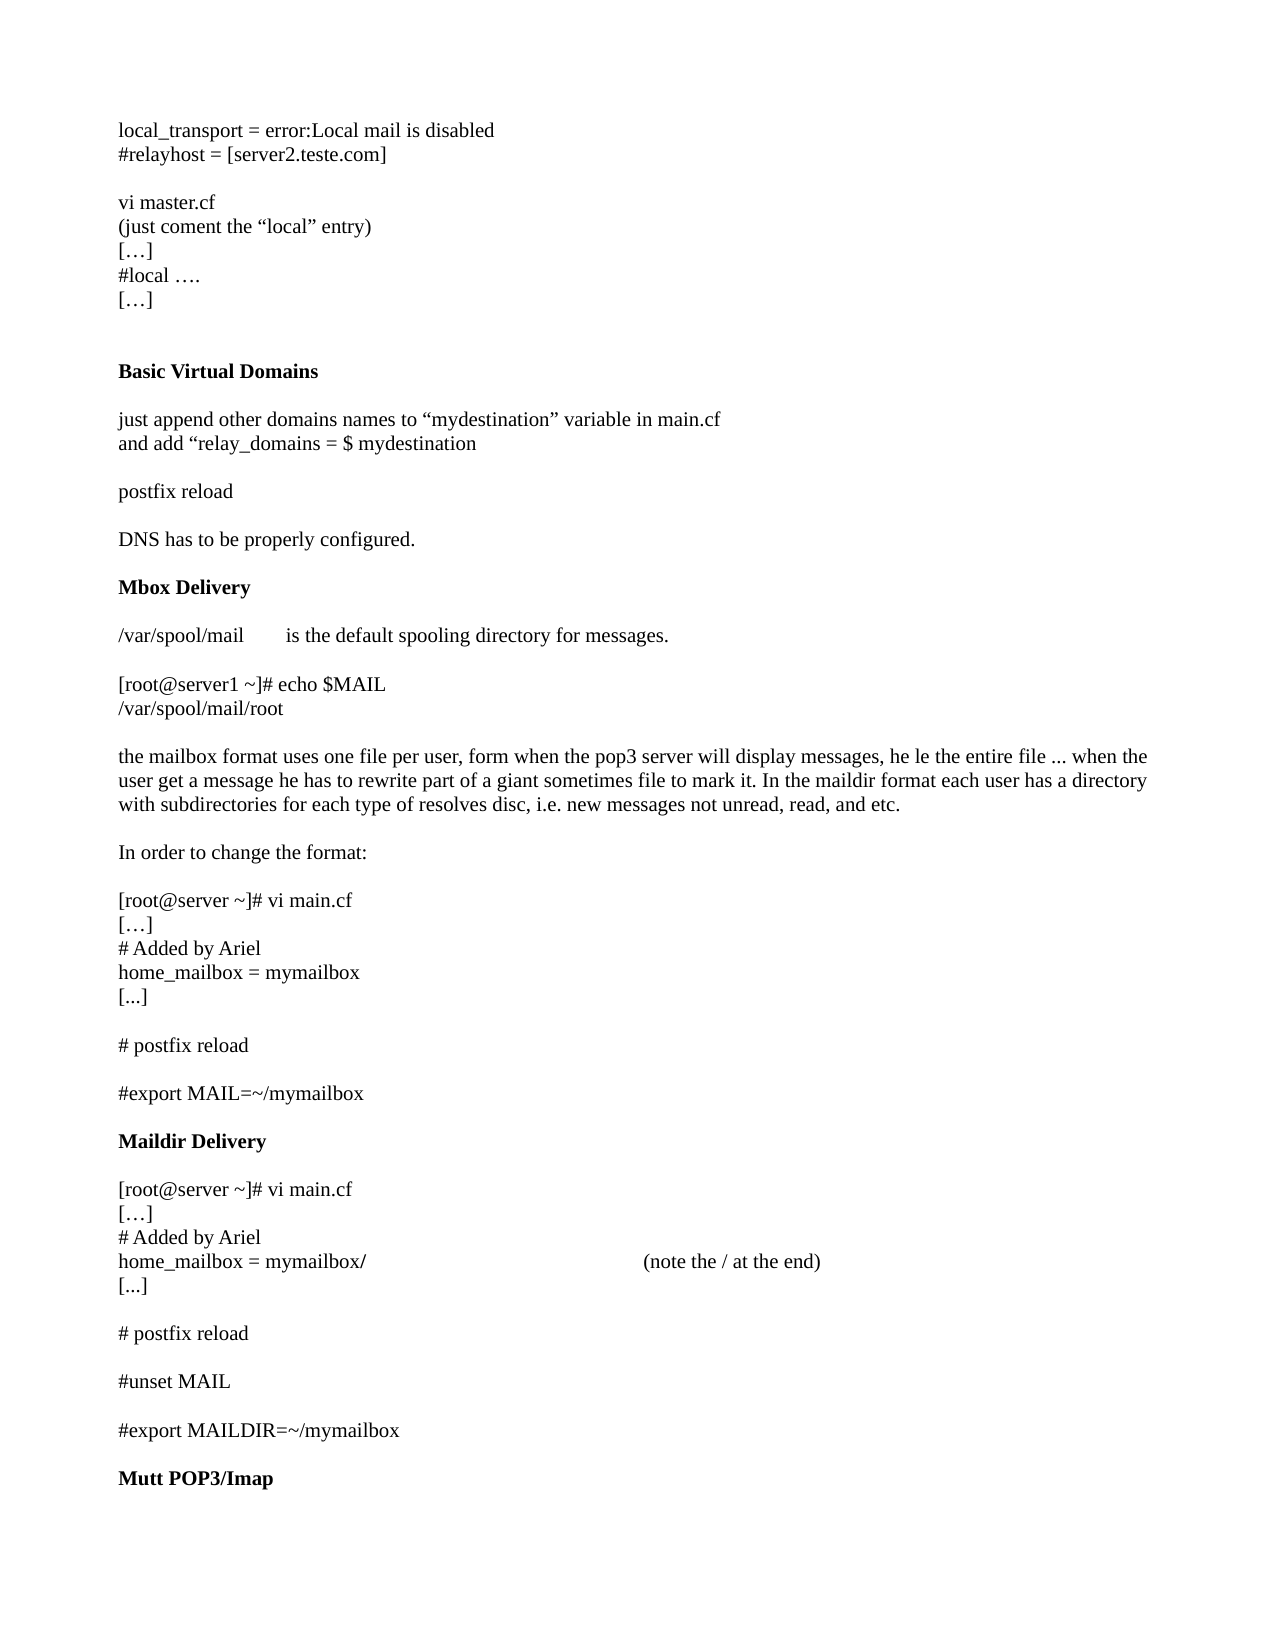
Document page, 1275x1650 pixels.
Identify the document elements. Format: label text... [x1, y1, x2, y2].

text #unset MAIL [118, 1369, 1157, 1393]
text (just coment the “local” entry) [118, 214, 1157, 238]
text and add “relay_domains = $ mydestination [118, 431, 1157, 455]
text /var/spool/mail/root [118, 696, 1157, 720]
text # Added by Ariel [118, 936, 1157, 960]
text home_mailbox = mymailbox [118, 960, 1157, 984]
text Mutt POP3/Imap [118, 1466, 1157, 1490]
text vi master.cf [118, 190, 1157, 214]
text […] [118, 287, 1157, 311]
text [root@server ~]# vi main.cf [118, 888, 1157, 912]
text postfix reload [118, 479, 1157, 503]
text In order to change the format: [118, 840, 1157, 864]
text local_transport = error:Local mail is disabled [118, 118, 1157, 142]
text # postfix reload [118, 1032, 1157, 1057]
text home_mailbox = mymailbox/ (note the / at the end) [118, 1249, 1157, 1273]
text [root@server ~]# vi main.cf [118, 1177, 1157, 1201]
text [root@server1 ~]# echo $MAIL [118, 672, 1157, 696]
text Basic Virtual Domains [118, 359, 1157, 383]
text just append other domains names to “mydestination” variable in main.cf [118, 407, 1157, 431]
text […] [118, 912, 1157, 936]
text [...] [118, 1273, 1157, 1297]
text #local …. [118, 262, 1157, 287]
text […] [118, 1201, 1157, 1225]
text #export MAIL=~/mymailbox [118, 1081, 1157, 1105]
text /var/spool/mail is the default spooling directory for messages. [118, 623, 1157, 647]
text #relayhost = [server2.teste.com] [118, 142, 1157, 166]
text # Added by Ariel [118, 1225, 1157, 1249]
text […] [118, 238, 1157, 262]
text Mbox Delivery [118, 575, 1157, 599]
text the mailbox format uses one file per user, form when the pop3 server will display messages, he le the entire file ... when the user get a message he has to rewrite part of a giant sometimes file to mark it. In the maildir format each user has a directory with subdirectories for each type of resolves disc, i.e. new messages not unread, read, and etc. [118, 744, 1157, 816]
text Maildir Delivery [118, 1129, 1157, 1153]
text #export MAILDIR=~/mymailbox [118, 1417, 1157, 1442]
text [...] [118, 984, 1157, 1008]
text # postfix reload [118, 1321, 1157, 1345]
text DNS has to be properly configured. [118, 527, 1157, 551]
